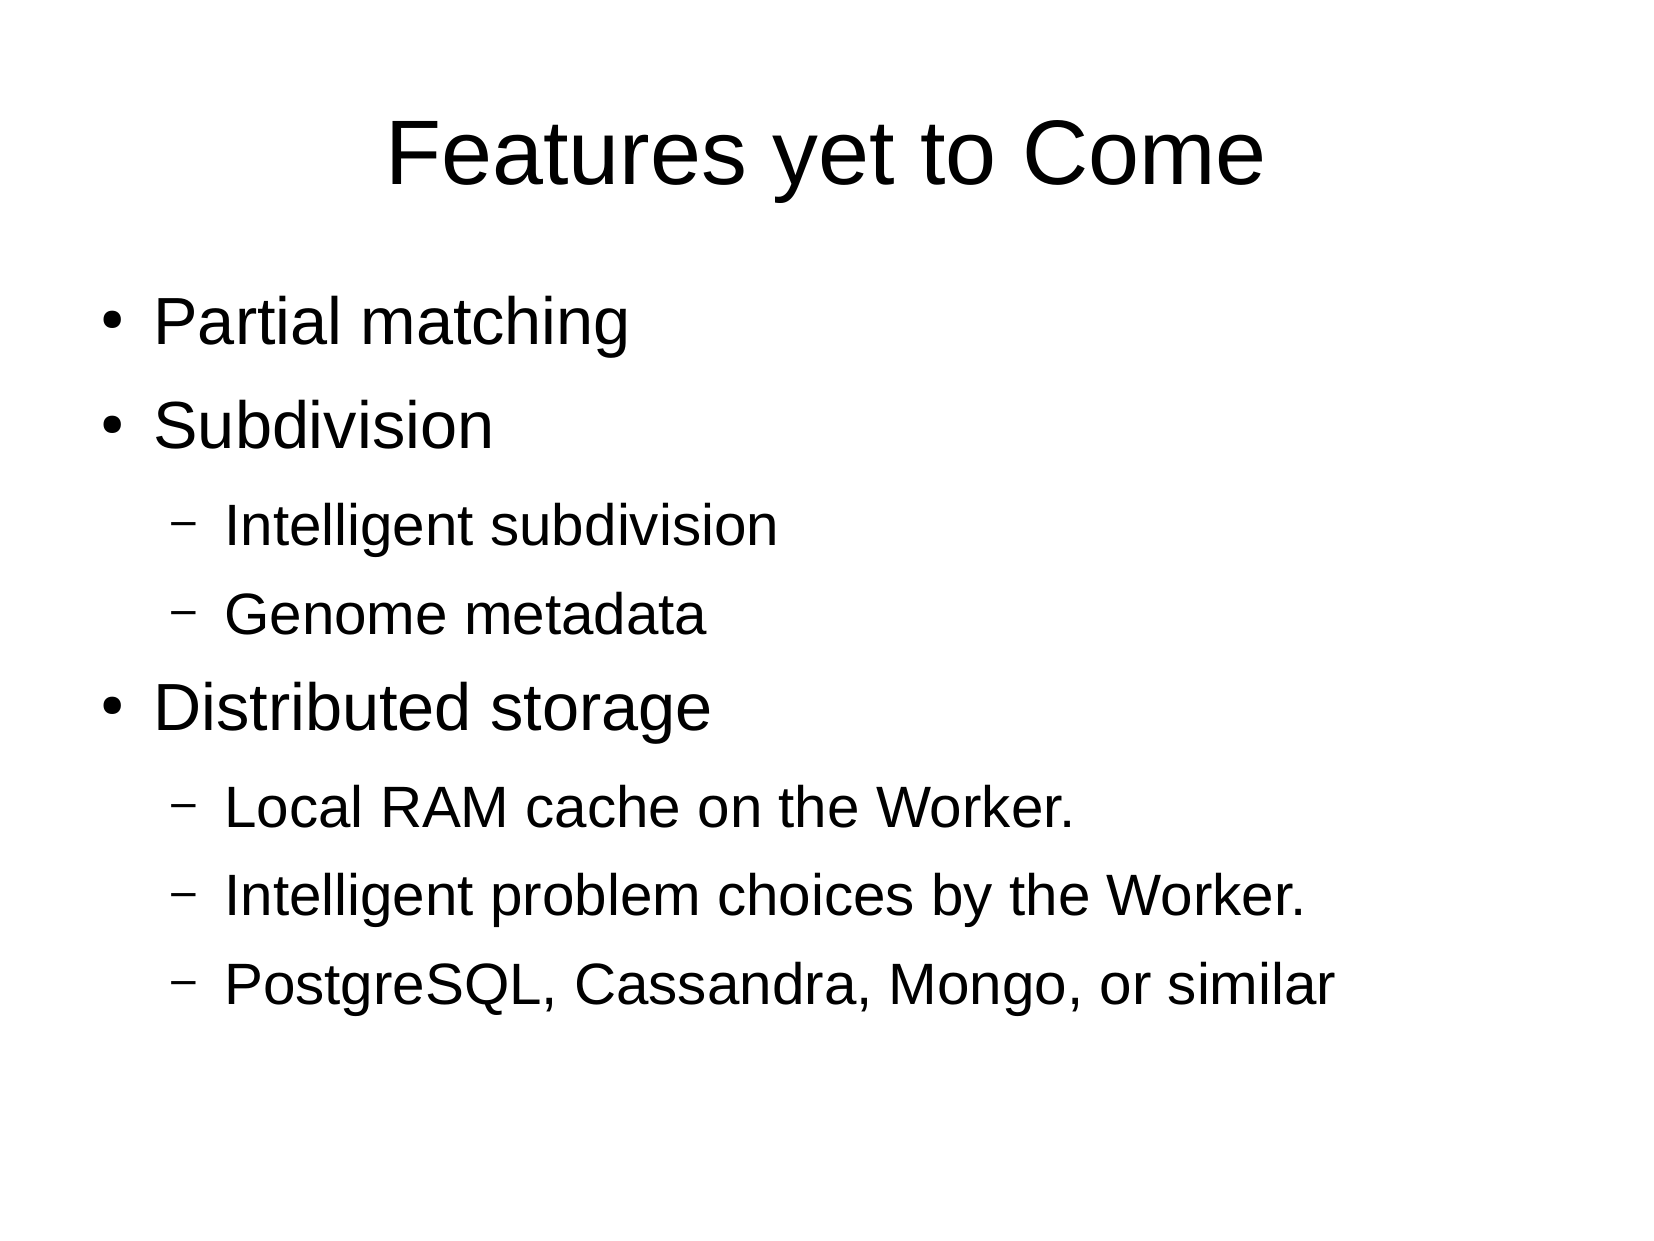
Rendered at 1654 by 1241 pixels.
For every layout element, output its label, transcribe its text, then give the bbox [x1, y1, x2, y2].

list Partial matching Subdivision Intelligent subdivision Genome metadata Distributed storage Local RAM cache on the Worker. Intelligent problem choices by the Worker. PostgreSQL, Cassandra, Mongo, or similar [82, 284, 1571, 1111]
title Features yet to Come [82, 49, 1571, 257]
